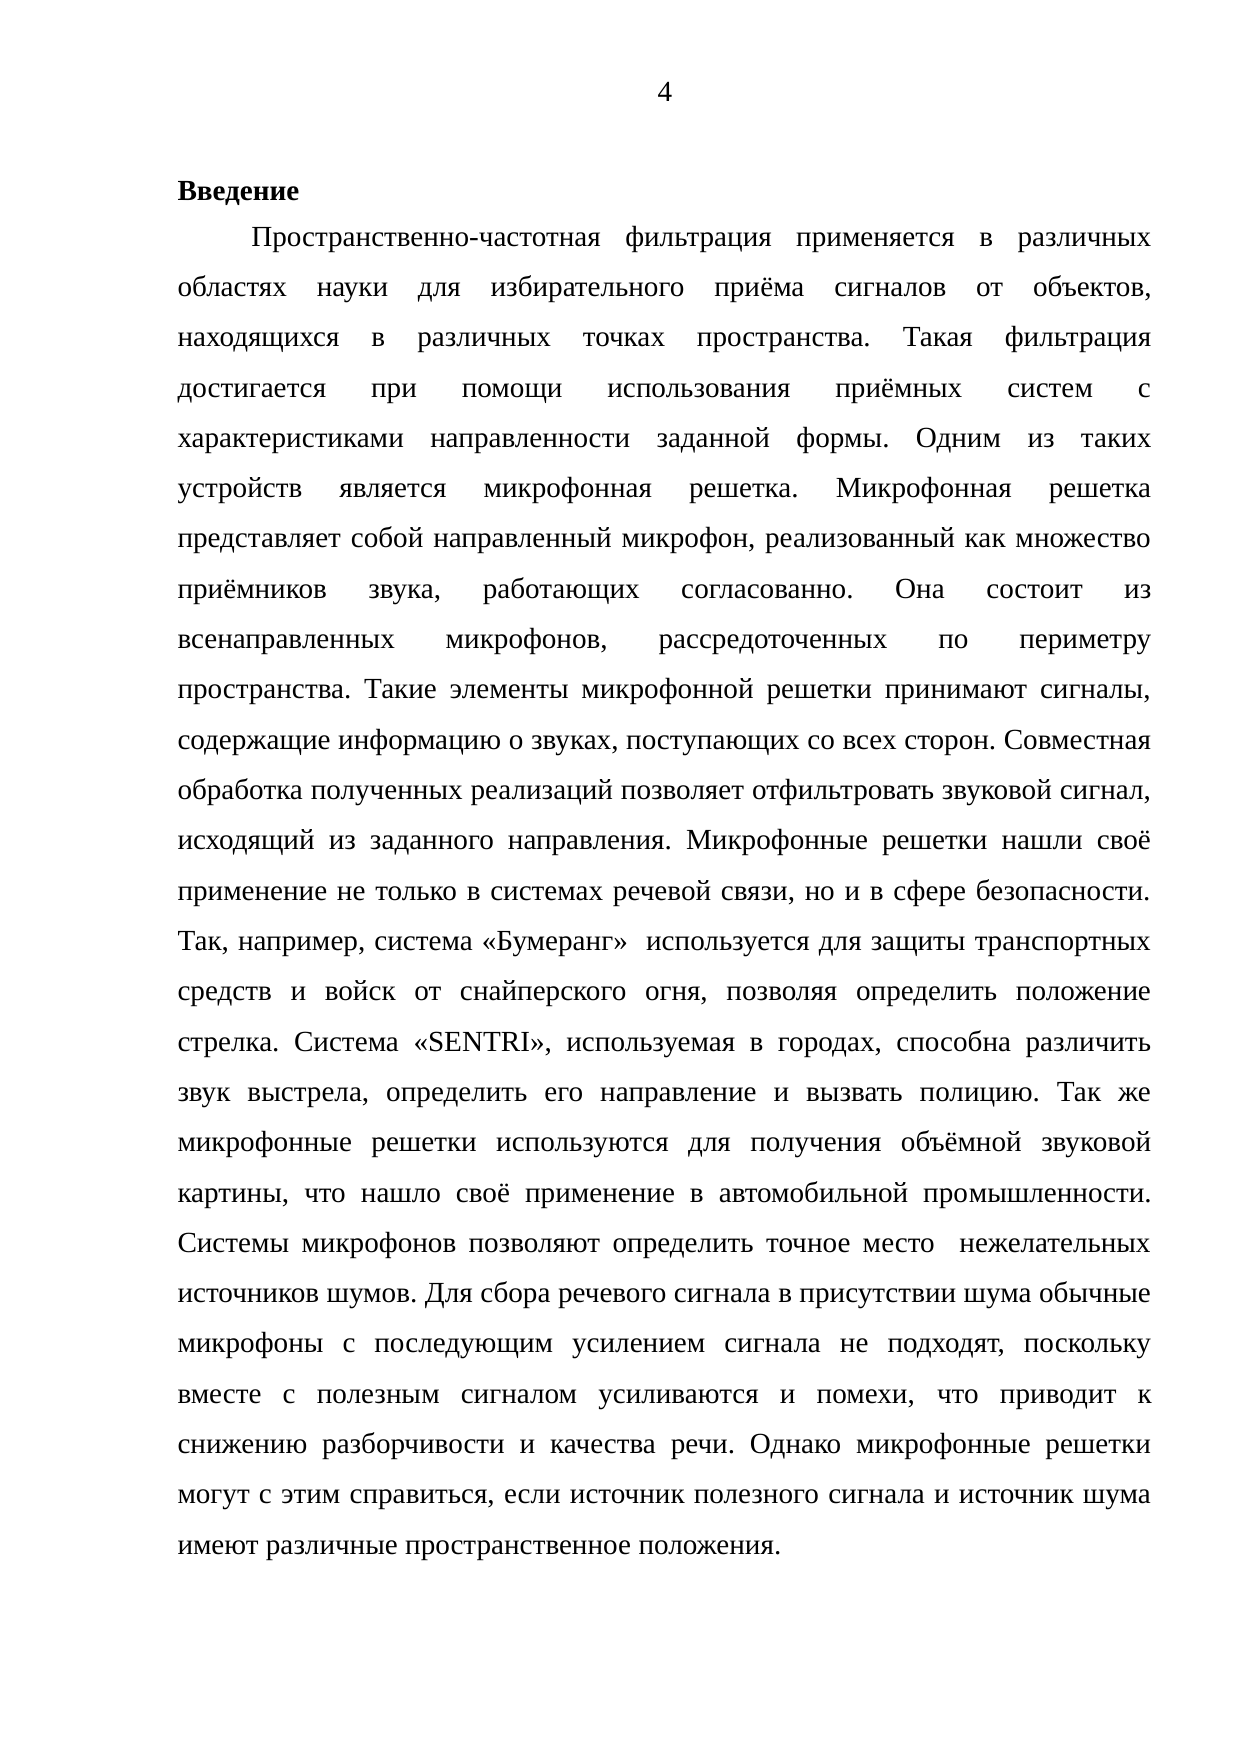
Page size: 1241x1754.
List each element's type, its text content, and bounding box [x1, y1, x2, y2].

text Пространственно-частотная фильтрация применяется в различных областях науки для избирательного приёма сигналов от объектов, находящихся в различных точках пространства. Такая фильтрация достигается при помощи использования приёмных систем с характеристиками направленности заданной формы. Одним из таких устройств является микрофонная решетка. Микрофонная решетка представляет собой направленный микрофон, реализованный как множество приёмников звука, работающих согласованно. Она состоит из всенаправленных микрофонов, рассредоточенных по периметру пространства. Такие элементы микрофонной решетки принимают сигналы, содержащие информацию о звуках, поступающих со всех сторон. Совместная обработка полученных реализаций позволяет отфильтровать звуковой сигнал, исходящий из заданного направления. Микрофонные решетки нашли своё применение не только в системах речевой связи, но и в сфере безопасности. Так, например, система «Бумеранг» используется для защиты транспортных средств и войск от снайперского огня, позволяя определить положение стрелка. Система «SENTRI», используемая в городах, способна различить звук выстрела, определить его направление и вызвать полицию. Так же микрофонные решетки используются для получения объёмной звуковой картины, что нашло своё применение в автомобильной промышленности. Системы микрофонов позволяют определить точное место нежелательных источников шумов. Для сбора речевого сигнала в присутствии шума обычные микрофоны с последующим усилением сигнала не подходят, поскольку вместе с полезным сигналом усиливаются и помехи, что приводит к снижению разборчивости и качества речи. Однако микрофонные решетки могут с этим справиться, если источник полезного сигнала и источник шума имеют различные пространственное положения. [177, 219, 1152, 1560]
subtitle Введение [177, 173, 1152, 206]
